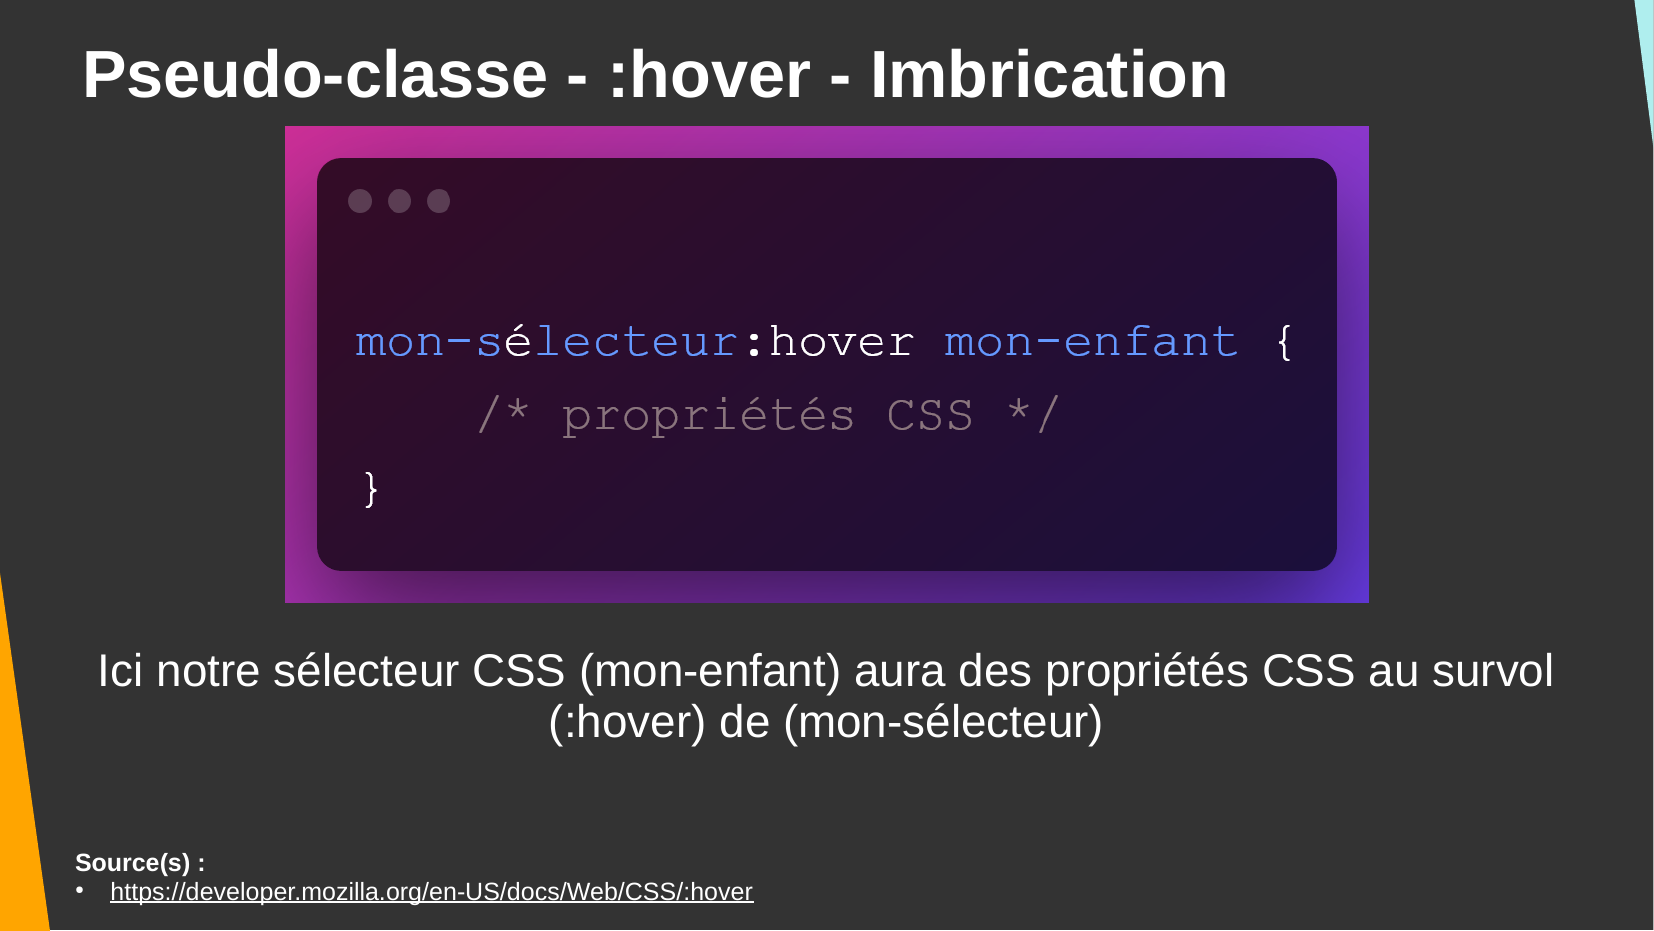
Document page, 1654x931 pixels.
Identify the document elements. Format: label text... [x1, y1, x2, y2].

text_box [1634, 0, 1654, 153]
picture [285, 126, 1369, 603]
text_box Ici notre sélecteur CSS (mon-enfant) aura des propriétés CSS au survol (:hover) de (mon-sélecteur) [23, 637, 1630, 756]
text_box Source(s) : https://developer.mozilla.org/en-US/docs/Web/CSS/:hover [60, 841, 1546, 913]
text_box [0, 572, 51, 931]
title Pseudo-classe - :hover - Imbrication [82, 37, 1571, 114]
